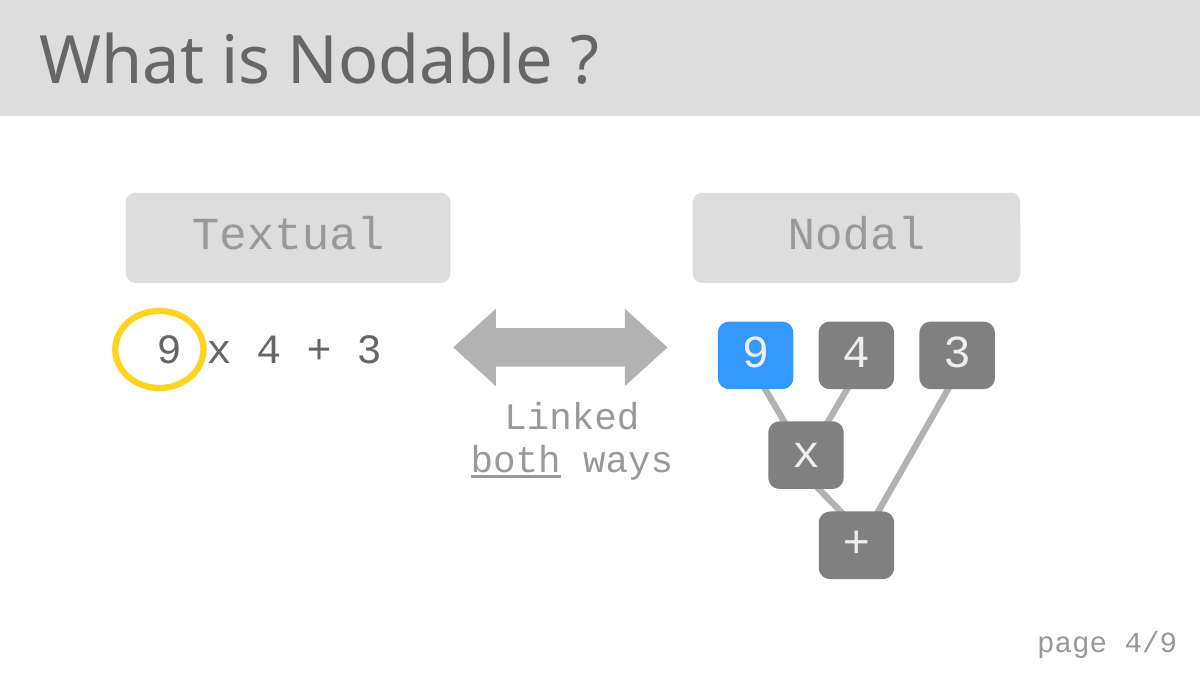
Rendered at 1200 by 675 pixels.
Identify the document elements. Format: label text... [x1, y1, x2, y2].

text_box Nodal [692, 192, 1021, 283]
text_box [0, 0, 1200, 116]
text_box 9 [717, 321, 794, 390]
text_box [453, 308, 668, 387]
text_box What is Nodable ? [25, 5, 783, 107]
text_box Textual [125, 192, 451, 283]
text_box x [768, 421, 844, 489]
text_box page <number>/9 [768, 621, 1200, 675]
text_box Linked both ways [455, 391, 704, 489]
text_box 4 [818, 321, 895, 390]
text_box + [818, 511, 895, 580]
text_box 9 x 4 + 3 [119, 321, 200, 384]
text_box 3 [919, 321, 995, 390]
text_box 9 x 4 + 3 [113, 321, 426, 466]
